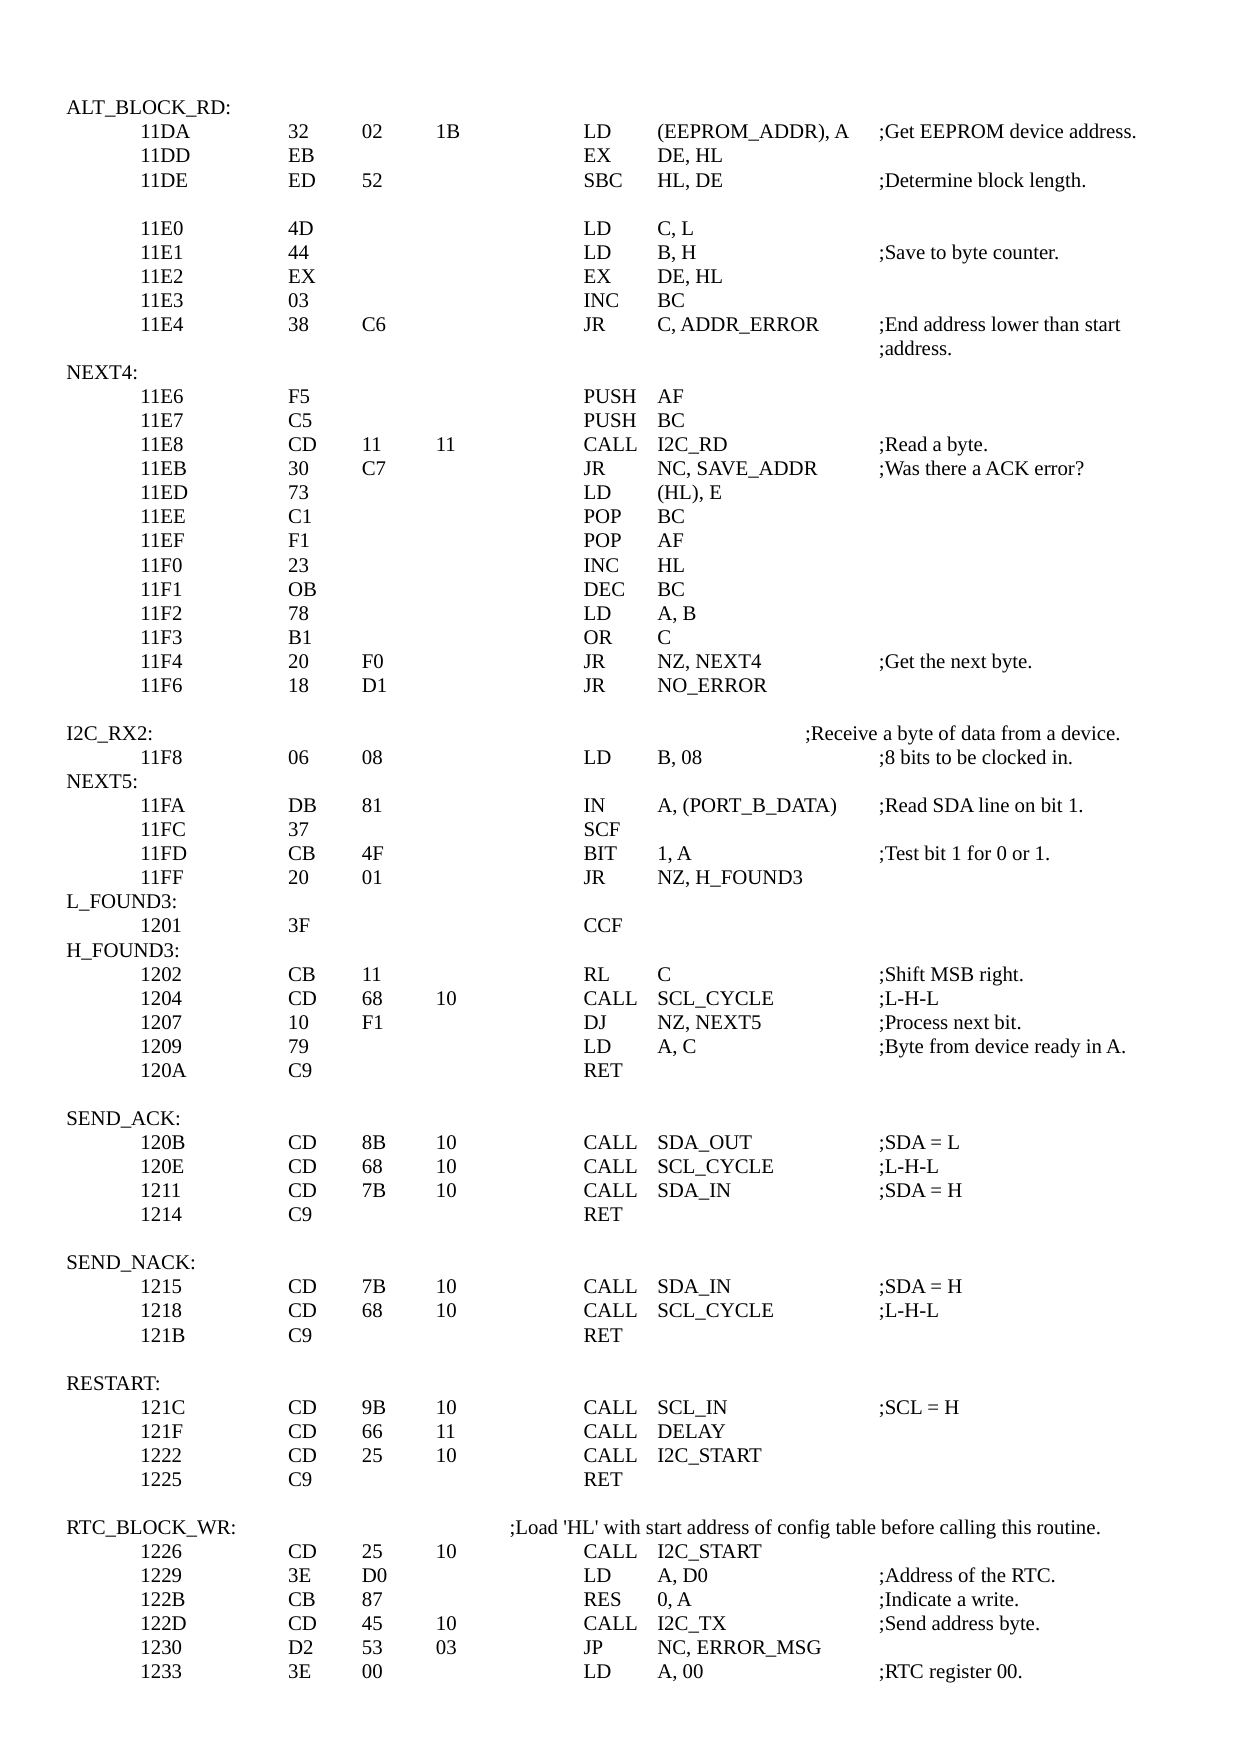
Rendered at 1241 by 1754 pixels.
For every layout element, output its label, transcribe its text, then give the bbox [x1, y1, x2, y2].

text 11E8 CD 11 11 CALL I2C_RD ;Read a byte. [66, 432, 1172, 456]
text 11F2 78 LD A, B [66, 601, 1172, 625]
text 1230 D2 53 03 JP NC, ERROR_MSG [66, 1635, 1172, 1659]
text 121F CD 66 11 CALL DELAY [66, 1419, 1172, 1443]
text 121C CD 9B 10 CALL SCL_IN ;SCL = H [66, 1395, 1172, 1419]
text 1225 C9 RET [66, 1467, 1172, 1491]
text NEXT5: [66, 769, 1172, 793]
text 1214 C9 RET [66, 1202, 1172, 1226]
text 1222 CD 25 10 CALL I2C_START [66, 1443, 1172, 1467]
text 11EE C1 POP BC [66, 504, 1172, 528]
text 11DE ED 52 SBC HL, DE ;Determine block length. [66, 167, 1172, 192]
text 11FD CB 4F BIT 1, A ;Test bit 1 for 0 or 1. [66, 841, 1172, 865]
text H_FOUND3: [66, 937, 1172, 962]
text 11E6 F5 PUSH AF [66, 384, 1172, 408]
text 122B CB 87 RES 0, A ;Indicate a write. [66, 1587, 1172, 1611]
text 11F0 23 INC HL [66, 552, 1172, 577]
text 1233 3E 00 LD A, 00 ;RTC register 00. [66, 1659, 1172, 1683]
text 1218 CD 68 10 CALL SCL_CYCLE ;L-H-L [66, 1298, 1172, 1322]
text 11E4 38 C6 JR C, ADDR_ERROR ;End address lower than start ;address. [66, 312, 1172, 360]
text 1209 79 LD A, C ;Byte from device ready in A. [66, 1034, 1172, 1058]
text 11EF F1 POP AF [66, 528, 1172, 552]
text 11E3 03 INC BC [66, 288, 1172, 312]
text 11F3 B1 OR C [66, 625, 1172, 649]
text 11DD EB EX DE, HL [66, 143, 1172, 167]
text 11E0 4D LD C, L [66, 216, 1172, 240]
text 120B CD 8B 10 CALL SDA_OUT ;SDA = L [66, 1130, 1172, 1154]
text 1207 10 F1 DJ NZ, NEXT5 ;Process next bit. [66, 1010, 1172, 1034]
text RESTART: [66, 1371, 1172, 1395]
text I2C_RX2: ;Receive a byte of data from a device. [66, 721, 1172, 745]
text 120A C9 RET [66, 1058, 1172, 1082]
text 11E7 C5 PUSH BC [66, 408, 1172, 432]
text 1201 3F CCF [66, 913, 1172, 937]
text RTC_BLOCK_WR: ;Load 'HL' with start address of config table before calling this routine. [66, 1515, 1172, 1539]
text 120E CD 68 10 CALL SCL_CYCLE ;L-H-L [66, 1154, 1172, 1178]
text 11F1 OB DEC BC [66, 577, 1172, 601]
text 1204 CD 68 10 CALL SCL_CYCLE ;L-H-L [66, 986, 1172, 1010]
text 121B C9 RET [66, 1322, 1172, 1347]
text 11ED 73 LD (HL), E [66, 480, 1172, 504]
text 11FF 20 01 JR NZ, H_FOUND3 [66, 865, 1172, 889]
text 1211 CD 7B 10 CALL SDA_IN ;SDA = H [66, 1178, 1172, 1202]
text L_FOUND3: [66, 889, 1172, 913]
text 11EB 30 C7 JR NC, SAVE_ADDR ;Was there a ACK error? [66, 456, 1172, 480]
text 11E1 44 LD B, H ;Save to byte counter. [66, 240, 1172, 264]
text 11FA DB 81 IN A, (PORT_B_DATA) ;Read SDA line on bit 1. [66, 793, 1172, 817]
text 1226 CD 25 10 CALL I2C_START [66, 1539, 1172, 1563]
text 11E2 EX EX DE, HL [66, 264, 1172, 288]
text 1202 CB 11 RL C ;Shift MSB right. [66, 962, 1172, 986]
text 11FC 37 SCF [66, 817, 1172, 841]
text SEND_ACK: [66, 1106, 1172, 1130]
text ALT_BLOCK_RD: [66, 95, 1172, 119]
text 11F4 20 F0 JR NZ, NEXT4 ;Get the next byte. [66, 649, 1172, 673]
text 11F6 18 D1 JR NO_ERROR [66, 673, 1172, 697]
text NEXT4: [66, 360, 1172, 384]
text 11DA 32 02 1B LD (EEPROM_ADDR), A ;Get EEPROM device address. [66, 119, 1172, 143]
text 11F8 06 08 LD B, 08 ;8 bits to be clocked in. [66, 745, 1172, 769]
text SEND_NACK: [66, 1250, 1172, 1274]
text 122D CD 45 10 CALL I2C_TX ;Send address byte. [66, 1611, 1172, 1635]
text 1215 CD 7B 10 CALL SDA_IN ;SDA = H [66, 1274, 1172, 1298]
text 1229 3E D0 LD A, D0 ;Address of the RTC. [66, 1563, 1172, 1587]
